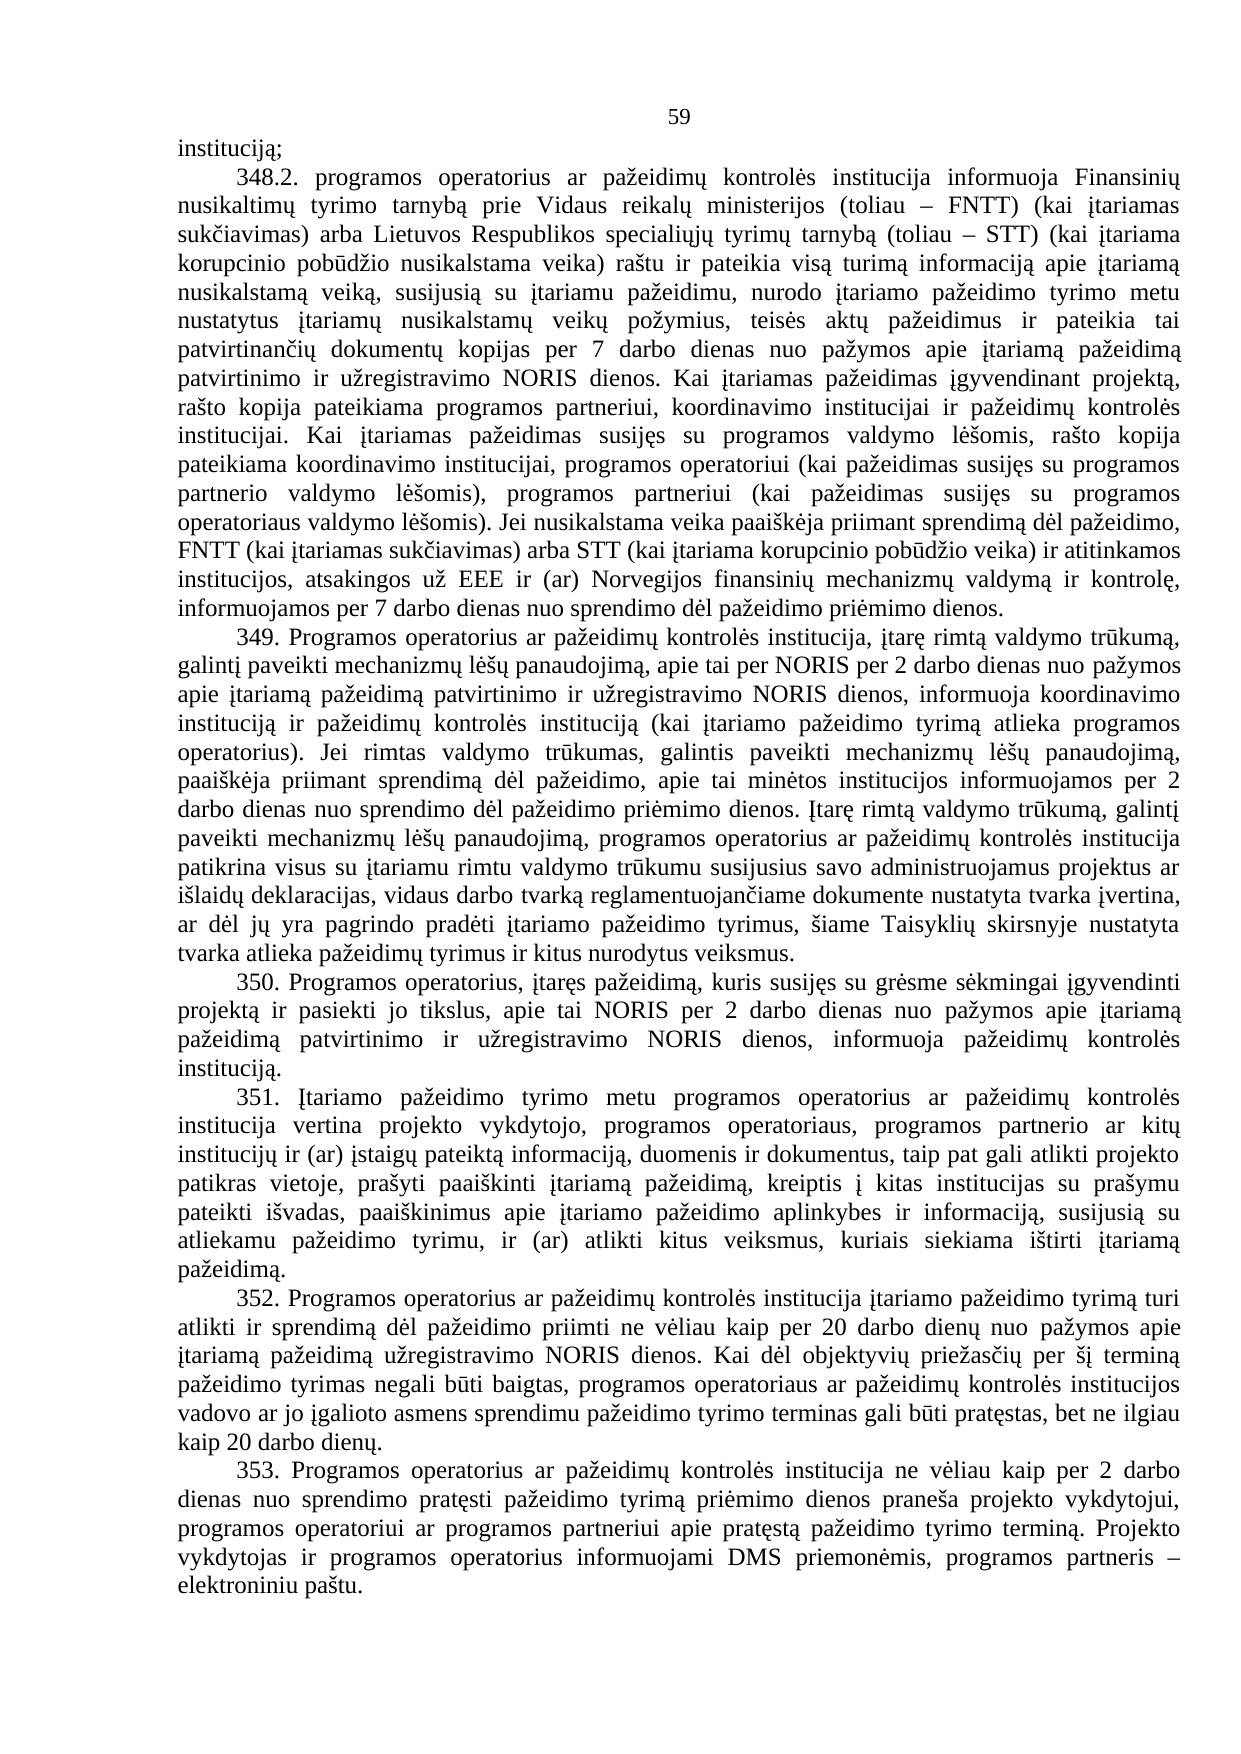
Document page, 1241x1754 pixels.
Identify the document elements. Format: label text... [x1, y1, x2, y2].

text 353. Programos operatorius ar pažeidimų kontrolės institucija ne vėliau kaip per 2 darbo dienas nuo sprendimo pratęsti pažeidimo tyrimą priėmimo dienos praneša projekto vykdytojui, programos operatoriui ar programos partneriui apie pratęstą pažeidimo tyrimo terminą. Projekto vykdytojas ir programos operatorius informuojami DMS priemonėmis, programos partneris – elektroniniu paštu. [177, 1455, 1181, 1599]
text 352. Programos operatorius ar pažeidimų kontrolės institucija įtariamo pažeidimo tyrimą turi atlikti ir sprendimą dėl pažeidimo priimti ne vėliau kaip per 20 darbo dienų nuo pažymos apie įtariamą pažeidimą užregistravimo NORIS dienos. Kai dėl objektyvių priežasčių per šį terminą pažeidimo tyrimas negali būti baigtas, programos operatoriaus ar pažeidimų kontrolės institucijos vadovo ar jo įgalioto asmens sprendimu pažeidimo tyrimo terminas gali būti pratęstas, bet ne ilgiau kaip 20 darbo dienų. [177, 1283, 1181, 1455]
text 350. Programos operatorius, įtaręs pažeidimą, kuris susijęs su grėsme sėkmingai įgyvendinti projektą ir pasiekti jo tikslus, apie tai NORIS per 2 darbo dienas nuo pažymos apie įtariamą pažeidimą patvirtinimo ir užregistravimo NORIS dienos, informuoja pažeidimų kontrolės instituciją. [177, 967, 1181, 1082]
text instituciją; [177, 133, 1181, 162]
text 348.2. programos operatorius ar pažeidimų kontrolės institucija informuoja Finansinių nusikaltimų tyrimo tarnybą prie Vidaus reikalų ministerijos (toliau – FNTT) (kai įtariamas sukčiavimas) arba Lietuvos Respublikos specialiųjų tyrimų tarnybą (toliau – STT) (kai įtariama korupcinio pobūdžio nusikalstama veika) raštu ir pateikia visą turimą informaciją apie įtariamą nusikalstamą veiką, susijusią su įtariamu pažeidimu, nurodo įtariamo pažeidimo tyrimo metu nustatytus įtariamų nusikalstamų veikų požymius, teisės aktų pažeidimus ir pateikia tai patvirtinančių dokumentų kopijas per 7 darbo dienas nuo pažymos apie įtariamą pažeidimą patvirtinimo ir užregistravimo NORIS dienos. Kai įtariamas pažeidimas įgyvendinant projektą, rašto kopija pateikiama programos partneriui, koordinavimo institucijai ir pažeidimų kontrolės institucijai. Kai įtariamas pažeidimas susijęs su programos valdymo lėšomis, rašto kopija pateikiama koordinavimo institucijai, programos operatoriui (kai pažeidimas susijęs su programos partnerio valdymo lėšomis), programos partneriui (kai pažeidimas susijęs su programos operatoriaus valdymo lėšomis). Jei nusikalstama veika paaiškėja priimant sprendimą dėl pažeidimo, FNTT (kai įtariamas sukčiavimas) arba STT (kai įtariama korupcinio pobūdžio veika) ir atitinkamos institucijos, atsakingos už EEE ir (ar) Norvegijos finansinių mechanizmų valdymą ir kontrolę, informuojamos per 7 darbo dienas nuo sprendimo dėl pažeidimo priėmimo dienos. [177, 162, 1181, 622]
text 351. Įtariamo pažeidimo tyrimo metu programos operatorius ar pažeidimų kontrolės institucija vertina projekto vykdytojo, programos operatoriaus, programos partnerio ar kitų institucijų ir (ar) įstaigų pateiktą informaciją, duomenis ir dokumentus, taip pat gali atlikti projekto patikras vietoje, prašyti paaiškinti įtariamą pažeidimą, kreiptis į kitas institucijas su prašymu pateikti išvadas, paaiškinimus apie įtariamo pažeidimo aplinkybes ir informaciją, susijusią su atliekamu pažeidimo tyrimu, ir (ar) atlikti kitus veiksmus, kuriais siekiama ištirti įtariamą pažeidimą. [177, 1082, 1181, 1283]
text 349. Programos operatorius ar pažeidimų kontrolės institucija, įtarę rimtą valdymo trūkumą, galintį paveikti mechanizmų lėšų panaudojimą, apie tai per NORIS per 2 darbo dienas nuo pažymos apie įtariamą pažeidimą patvirtinimo ir užregistravimo NORIS dienos, informuoja koordinavimo instituciją ir pažeidimų kontrolės instituciją (kai įtariamo pažeidimo tyrimą atlieka programos operatorius). Jei rimtas valdymo trūkumas, galintis paveikti mechanizmų lėšų panaudojimą, paaiškėja priimant sprendimą dėl pažeidimo, apie tai minėtos institucijos informuojamos per 2 darbo dienas nuo sprendimo dėl pažeidimo priėmimo dienos. Įtarę rimtą valdymo trūkumą, galintį paveikti mechanizmų lėšų panaudojimą, programos operatorius ar pažeidimų kontrolės institucija patikrina visus su įtariamu rimtu valdymo trūkumu susijusius savo administruojamus projektus ar išlaidų deklaracijas, vidaus darbo tvarką reglamentuojančiame dokumente nustatyta tvarka įvertina, ar dėl jų yra pagrindo pradėti įtariamo pažeidimo tyrimus, šiame Taisyklių skirsnyje nustatyta tvarka atlieka pažeidimų tyrimus ir kitus nurodytus veiksmus. [177, 622, 1181, 967]
